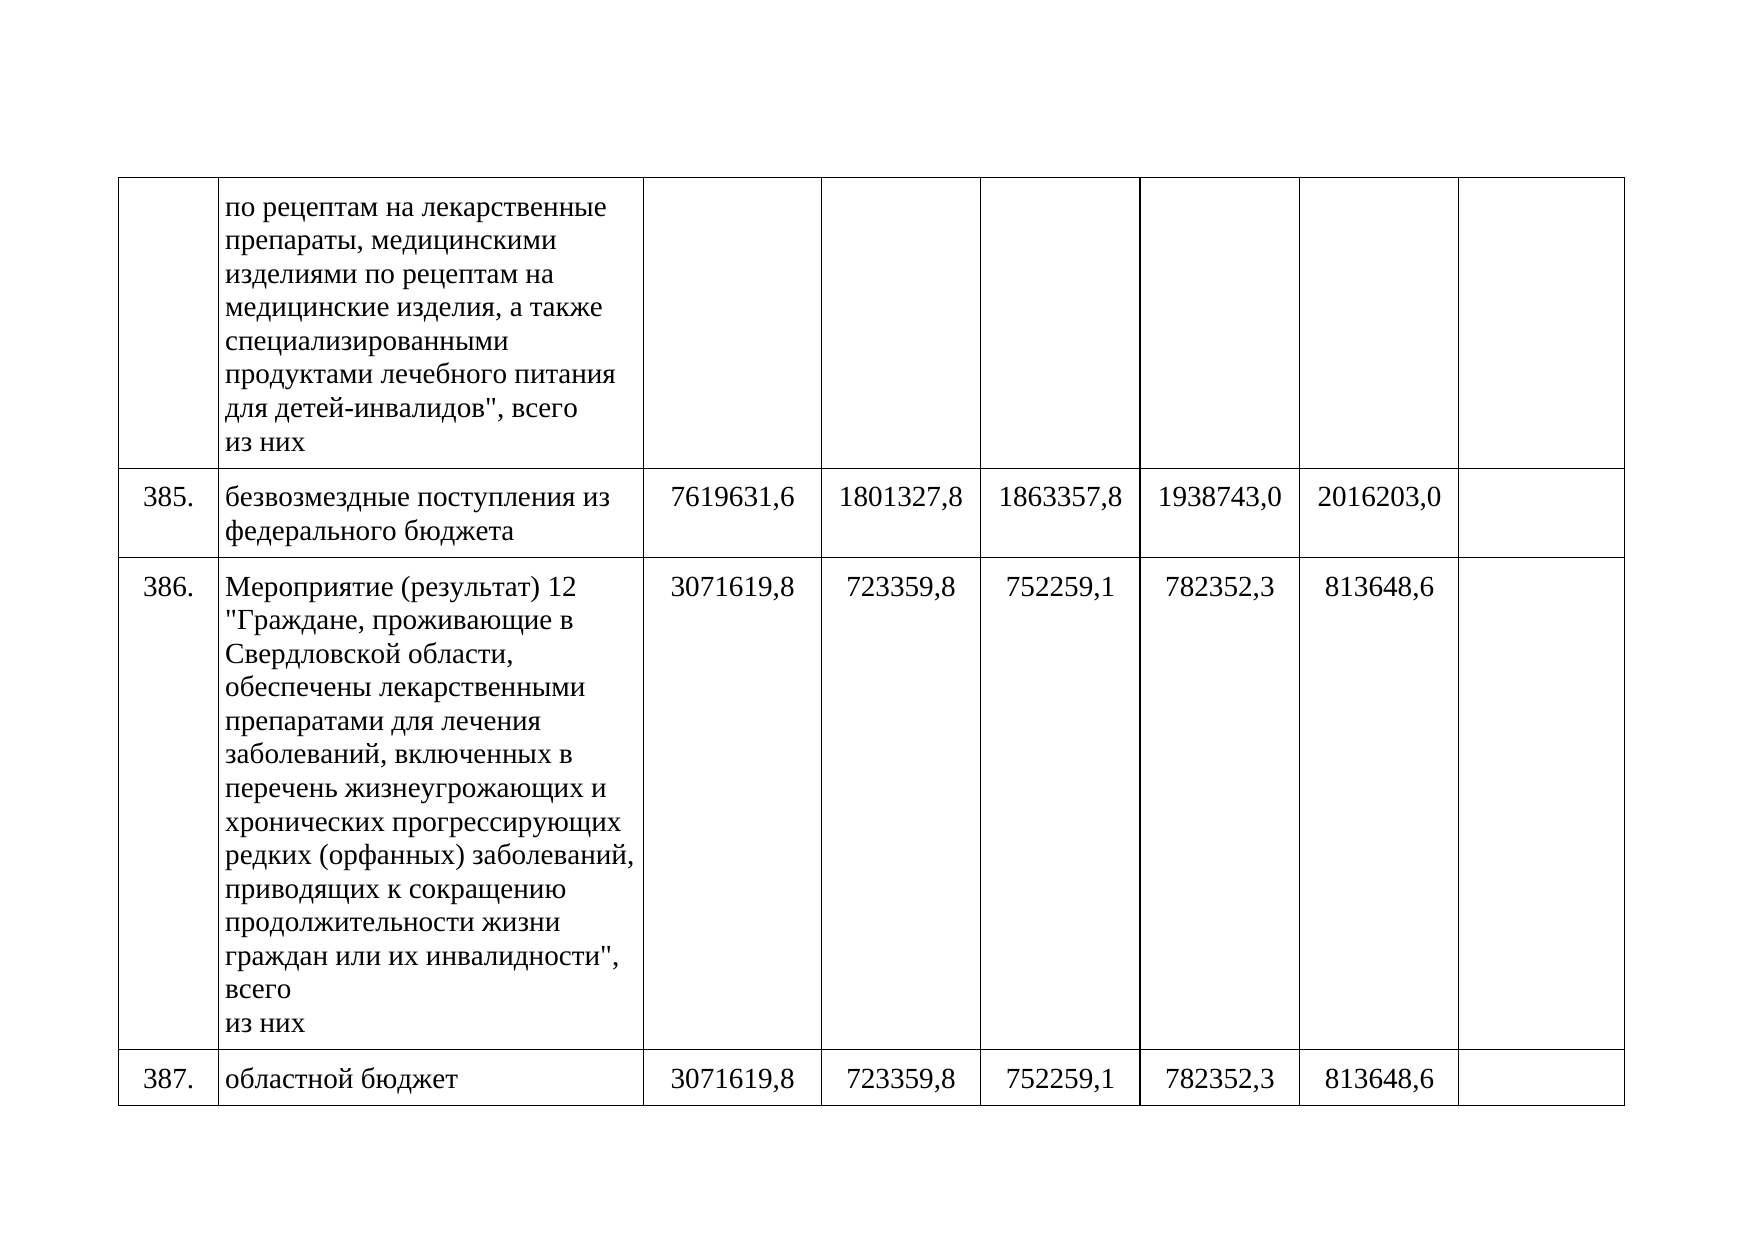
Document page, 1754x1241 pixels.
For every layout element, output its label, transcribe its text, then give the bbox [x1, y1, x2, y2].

table_cell 1938743,0 [1141, 469, 1299, 557]
table_cell 385. [119, 469, 218, 557]
table_cell 386. [119, 558, 218, 1049]
table_cell 387. [119, 1050, 218, 1105]
table_cell 752259,1 [981, 558, 1139, 1049]
table_cell 723359,8 [822, 558, 980, 1049]
table_cell 813648,6 [1300, 558, 1458, 1049]
table_cell [981, 178, 1139, 468]
table_cell [1300, 178, 1458, 468]
table_cell 723359,8 [822, 1050, 980, 1105]
table_cell 782352,3 [1141, 1050, 1299, 1105]
table_cell [1141, 178, 1299, 468]
table_cell [1459, 558, 1624, 1049]
table_cell [822, 178, 980, 468]
table_cell 3071619,8 [644, 558, 821, 1049]
table_cell [1459, 178, 1624, 468]
table_cell 2016203,0 [1300, 469, 1458, 557]
table_cell [119, 178, 218, 468]
table_cell 813648,6 [1300, 1050, 1458, 1105]
table_cell [644, 178, 821, 468]
table_cell [1459, 469, 1624, 557]
table_cell безвозмездные поступления из федерального бюджета [219, 469, 643, 557]
table_cell 7619631,6 [644, 469, 821, 557]
table_cell 752259,1 [981, 1050, 1139, 1105]
table_cell [1459, 1050, 1624, 1105]
table_cell 3071619,8 [644, 1050, 821, 1105]
table_cell Мероприятие (результат) 12 "Граждане, проживающие в Свердловской области, обеспечены лекарственными препаратами для лечения заболеваний, включенных в перечень жизнеугрожающих и хронических прогрессирующих редких (орфанных) заболеваний, приводящих к сокращению продолжительности жизни граждан или их инвалидности", всего из них [219, 558, 643, 1049]
table_cell 1801327,8 [822, 469, 980, 557]
table_cell областной бюджет [219, 1050, 643, 1105]
table_cell 1863357,8 [981, 469, 1139, 557]
table_cell по рецептам на лекарственные препараты, медицинскими изделиями по рецептам на медицинские изделия, а также специализированными продуктами лечебного питания для детей-инвалидов", всего из них [219, 178, 643, 468]
table_cell 782352,3 [1141, 558, 1299, 1049]
